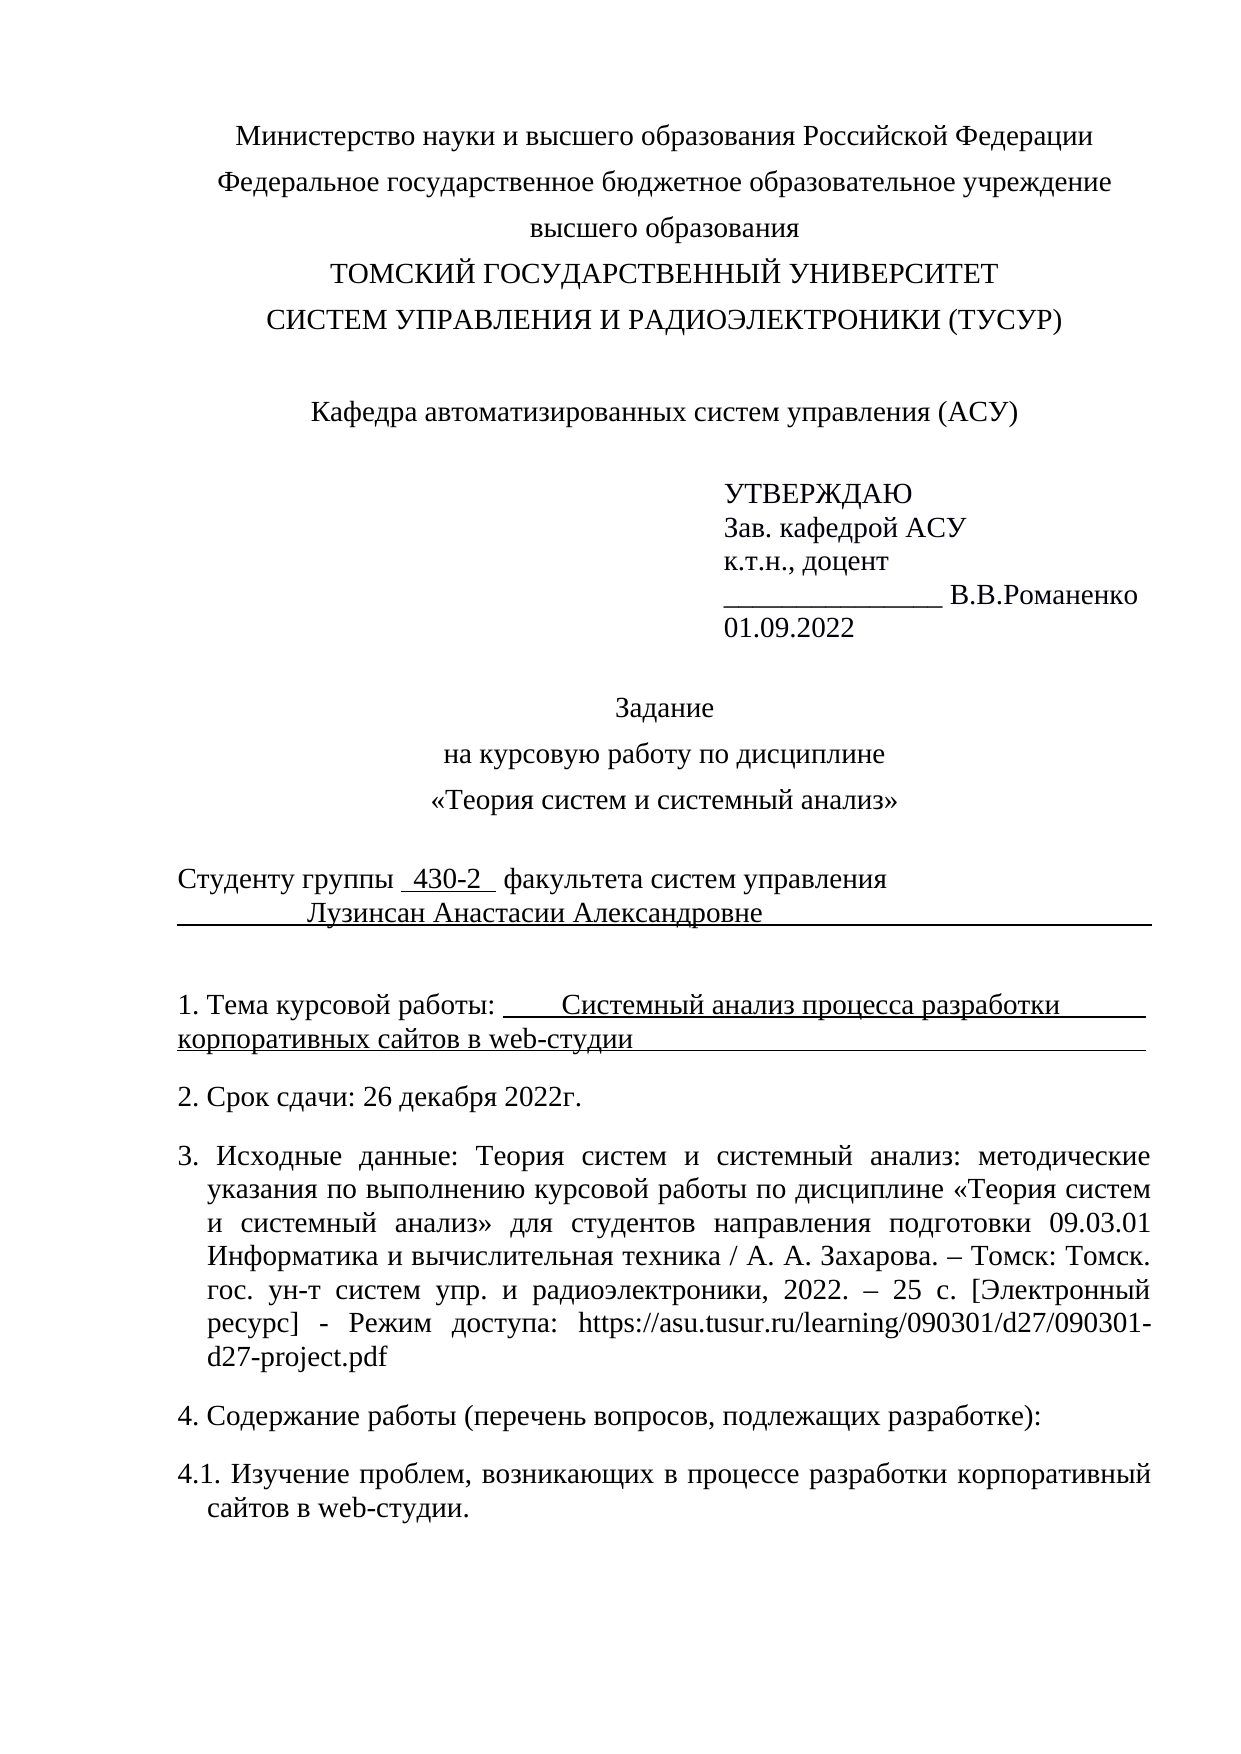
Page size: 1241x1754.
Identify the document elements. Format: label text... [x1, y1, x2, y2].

text Лузинсан Анастасии Александровне [177, 895, 1152, 924]
text «Теория систем и системный анализ» [177, 782, 1152, 816]
text Студенту группы 430-2 факультета систем управления [177, 862, 1152, 895]
text Зав. кафедрой АСУ [177, 510, 1152, 543]
text _______________ В.В.Романенко [177, 577, 1152, 610]
text Задание [177, 690, 1152, 723]
text 1. Тема курсовой работы: Системный анализ процесса разработки корпоративных сайтов в web-студии [177, 987, 1152, 1054]
text высшего образования [177, 210, 1152, 244]
text 4.1. Изучение проблем, возникающих в процессе разработки корпоративный сайтов в web-студии. [177, 1456, 1152, 1523]
text 3. Исходные данные: Теория систем и системный анализ: методические указания по выполнению курсовой работы по дисциплине «Теория систем и системный анализ» для студентов направления подготовки 09.03.01 Информатика и вычислительная техника / А. А. Захарова. – Томск: Томск. гос. ун-т систем упр. и радиоэлектроники, 2022. – 25 с. [Электронный ресурс] - Режим доступа: https://asu.tusur.ru/learning/090301/d27/090301-d27-project.pdf [177, 1138, 1152, 1373]
text Федеральное государственное бюджетное образовательное учреждение [177, 164, 1152, 198]
text 01.09.2022 [177, 610, 1152, 644]
text Министерство науки и высшего образования Российской Федерации [177, 118, 1152, 152]
text 4. Содержание работы (перечень вопросов, подлежащих разработке): [177, 1398, 1152, 1431]
text ТОМСКИЙ ГОСУДАРСТВЕННЫЙ УНИВЕРСИТЕТ [177, 256, 1152, 290]
text к.т.н., доцент [177, 543, 1152, 577]
text СИСТЕМ УПРАВЛЕНИЯ И РАДИОЭЛЕКТРОНИКИ (ТУСУР) [177, 302, 1152, 336]
text на курсовую работу по дисциплине [177, 736, 1152, 769]
text Кафедра автоматизированных систем управления (АСУ) [177, 394, 1152, 428]
text УТВЕРЖДАЮ [177, 476, 1152, 510]
text 2. Срок сдачи: 26 декабря 2022г. [177, 1079, 1152, 1113]
